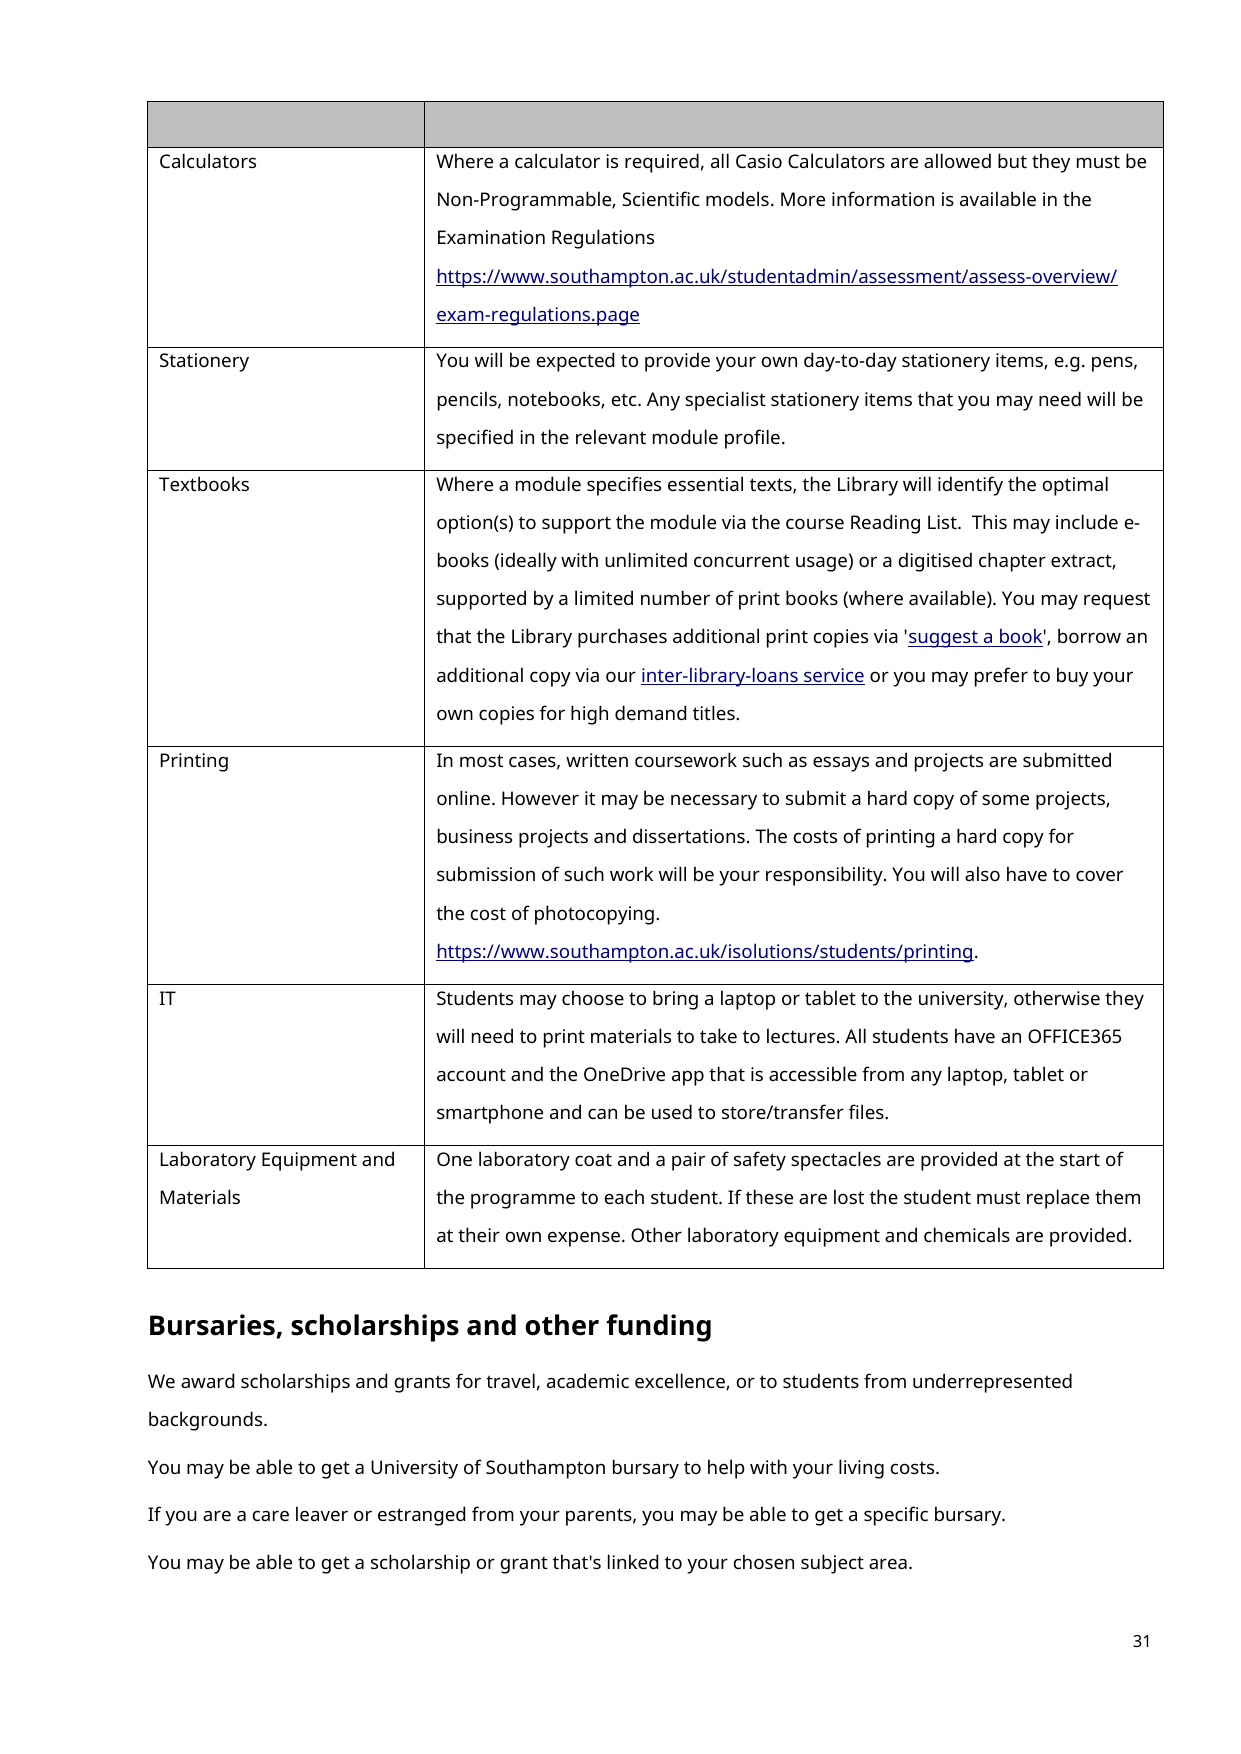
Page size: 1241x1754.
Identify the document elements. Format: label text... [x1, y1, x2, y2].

text We award scholarships and grants for travel, academic excellence, or to students from underrepresented backgrounds. [148, 1368, 1152, 1432]
table_cell Laboratory Equipment and Materials [148, 1146, 424, 1268]
table_header [148, 102, 424, 147]
table_cell Students may choose to bring a laptop or tablet to the university, otherwise they will need to print materials to take to lectures. All students have an OFFICE365 account and the OneDrive app that is accessible from any laptop, tablet or smartphone and can be used to store/transfer files. [425, 985, 1163, 1145]
text You may be able to get a scholarship or grant that's linked to your chosen subject area. [148, 1549, 1152, 1575]
table_cell IT [148, 985, 424, 1145]
table_cell Printing [148, 747, 424, 984]
table_cell Calculators [148, 148, 424, 347]
text You may be able to get a University of Southampton bursary to help with your living costs. [148, 1454, 1152, 1480]
table_cell Where a module specifies essential texts, the Library will identify the optimal option(s) to support the module via the course Reading List. This may include e-books (ideally with unlimited concurrent usage) or a digitised chapter extract, supported by a limited number of print books (where available). You may request that the Library purchases additional print copies via 'suggest a book', borrow an additional copy via our inter-library-loans service or you may prefer to buy your own copies for high demand titles. [425, 471, 1163, 746]
table_cell Where a calculator is required, all Casio Calculators are allowed but they must be Non-Programmable, Scientific models. More information is available in the Examination Regulations https://www.southampton.ac.uk/studentadmin/assessment/assess-overview/exam-regulations.page [425, 148, 1163, 347]
subtitle Bursaries, scholarships and other funding [148, 1307, 1152, 1344]
text If you are a care leaver or estranged from your parents, you may be able to get a specific bursary. [148, 1502, 1152, 1527]
table_cell Textbooks [148, 471, 424, 746]
table_cell Stationery [148, 348, 424, 470]
table_cell One laboratory coat and a pair of safety spectacles are provided at the start of the programme to each student. If these are lost the student must replace them at their own expense. Other laboratory equipment and chemicals are provided. [425, 1146, 1163, 1268]
table_cell You will be expected to provide your own day-to-day stationery items, e.g. pens, pencils, notebooks, etc. Any specialist stationery items that you may need will be specified in the relevant module profile. [425, 348, 1163, 470]
table_cell In most cases, written coursework such as essays and projects are submitted online. However it may be necessary to submit a hard copy of some projects, business projects and dissertations. The costs of printing a hard copy for submission of such work will be your responsibility. You will also have to cover the cost of photocopying. https://www.southampton.ac.uk/isolutions/students/printing. [425, 747, 1163, 984]
table_header [425, 102, 1163, 147]
